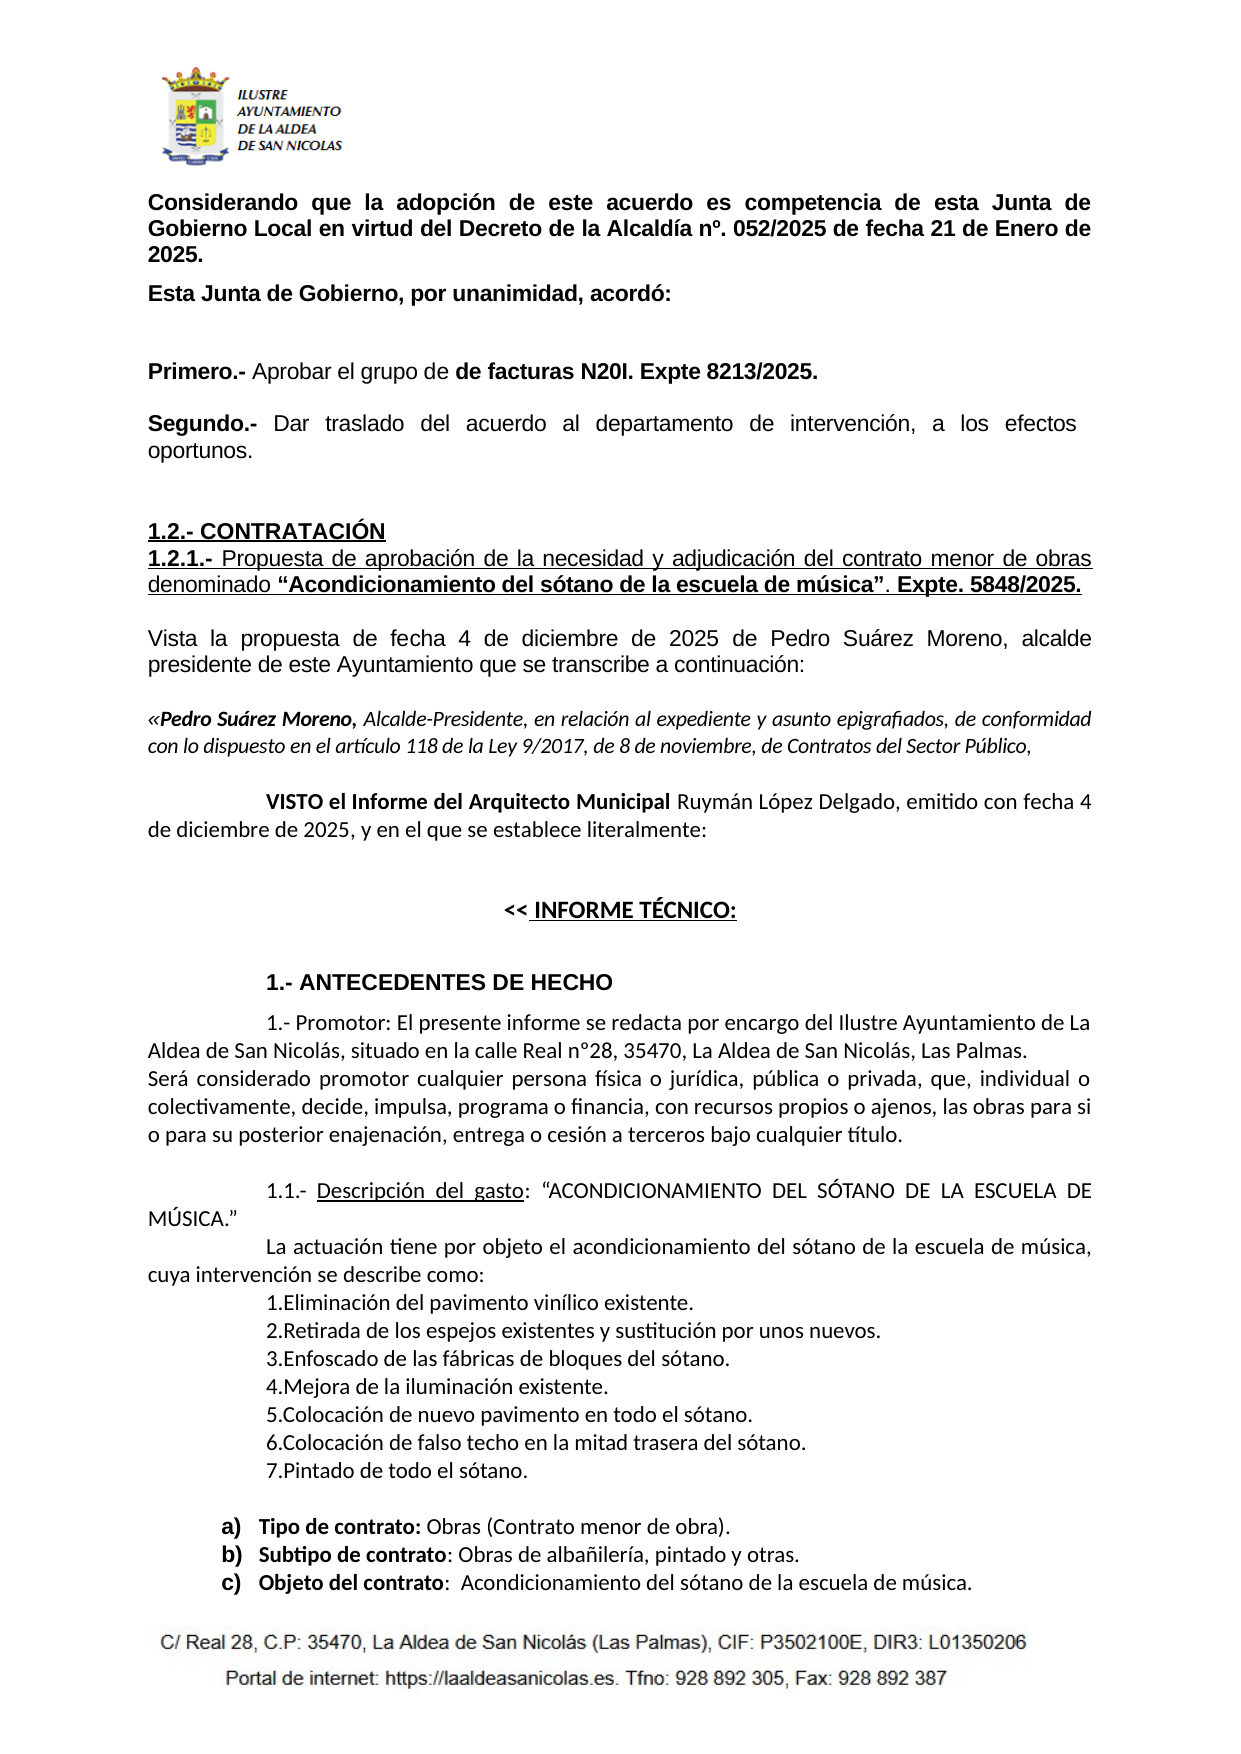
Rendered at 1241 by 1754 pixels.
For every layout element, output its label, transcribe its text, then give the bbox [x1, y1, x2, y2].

text Vista la propuesta de fecha 4 de diciembre de 2025 de Pedro Suárez Moreno, alcalde presidente de este Ayuntamiento que se transcribe a continuación: [148, 625, 1093, 678]
list Objeto del contrato: Acondicionamiento del sótano de la escuela de música. [221, 1568, 1093, 1596]
list Tipo de contrato: Obras (Contrato menor de obra). [221, 1512, 1093, 1540]
text denominado “Acondicionamiento del sótano de la escuela de música”. Expte. 5848/2025. [148, 569, 1093, 597]
text La actuación tiene por objeto el acondicionamiento del sótano de la escuela de música, cuya intervención se describe como: [148, 1232, 1093, 1288]
text 1.- Promotor: El presente informe se redacta por encargo del Ilustre Ayuntamiento de La Aldea de San Nicolás, situado en la calle Real nº28, 35470, La Aldea de San Nicolás, Las Palmas. [148, 1008, 1093, 1064]
text Segundo.- Dar traslado del acuerdo al departamento de intervención, a los efectos oportunos. [148, 410, 1078, 463]
text 1.2.- CONTRATACIÓN [148, 518, 1093, 544]
text << INFORME TÉCNICO: [148, 894, 1093, 924]
text Considerando que la adopción de este acuerdo es competencia de esta Junta de Gobierno Local en virtud del Decreto de la Alcaldía nº. 052/2025 de fecha 21 de Enero de 2025. [148, 188, 1093, 267]
subtitle 1.- ANTECEDENTES DE HECHO [148, 969, 1093, 995]
text Primero.- Aprobar el grupo de de facturas N20I. Expte 8213/2025. [148, 358, 1093, 384]
text Esta Junta de Gobierno, por unanimidad, acordó: [148, 280, 1093, 306]
text 4.Mejora de la iluminación existente. [148, 1372, 1093, 1400]
text 1.2.1.- Propuesta de aprobación de la necesidad y adjudicación del contrato menor de obras [148, 545, 1093, 568]
text 2.Retirada de los espejos existentes y sustitución por unos nuevos. [148, 1316, 1093, 1344]
text Será considerado promotor cualquier persona física o jurídica, pública o privada, que, individual o colectivamente, decide, impulsa, programa o financia, con recursos propios o ajenos, las obras para si o para su posterior enajenación, entrega o cesión a terceros bajo cualquier título. [148, 1064, 1093, 1148]
picture [148, 59, 358, 173]
text 5.Colocación de nuevo pavimento en todo el sótano. [148, 1400, 1093, 1428]
text 1.Eliminación del pavimento vinílico existente. [148, 1288, 1093, 1316]
text VISTO el Informe del Arquitecto Municipal Ruymán López Delgado, emitido con fecha 4 de diciembre de 2025, y en el que se establece literalmente: [148, 787, 1093, 843]
text «Pedro Suárez Moreno, Alcalde-Presidente, en relación al expediente y asunto epigrafiados, de conformidad con lo dispuesto en el artículo 118 de la Ley 9/2017, de 8 de noviembre, de Contratos del Sector Público, [148, 705, 1093, 759]
text 6.Colocación de falso techo en la mitad trasera del sótano. [148, 1428, 1093, 1456]
text 3.Enfoscado de las fábricas de bloques del sótano. [148, 1344, 1093, 1372]
text 7.Pintado de todo el sótano. [148, 1456, 1093, 1484]
text 1.1.- Descripción del gasto: “ACONDICIONAMIENTO DEL SÓTANO DE LA ESCUELA DE MÚSICA.” [148, 1176, 1093, 1232]
picture [148, 1626, 1034, 1694]
list Subtipo de contrato: Obras de albañilería, pintado y otras. [221, 1540, 1093, 1568]
